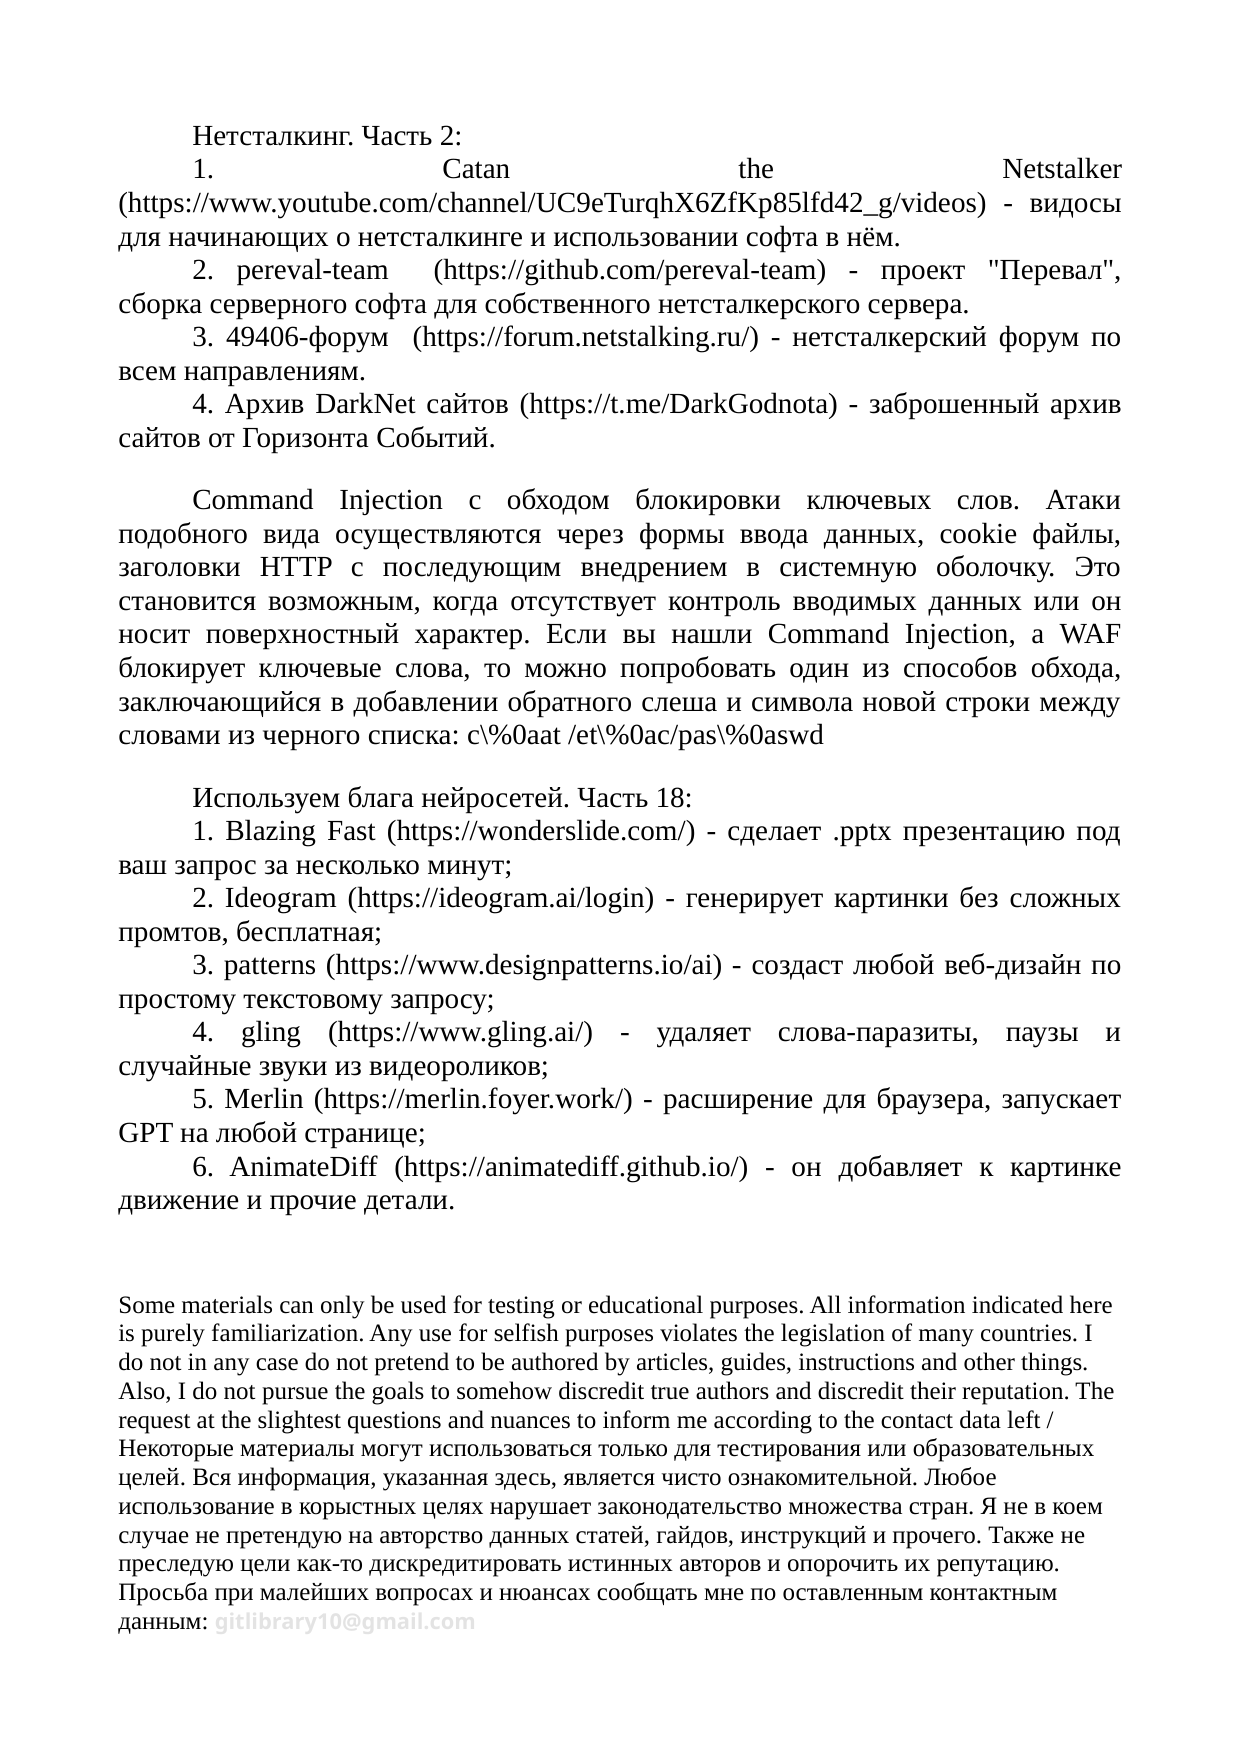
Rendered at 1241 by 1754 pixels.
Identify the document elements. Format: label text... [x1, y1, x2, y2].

text 4. gling (https://www.gling.ai/) - удаляет слова-паразиты, паузы и случайные звуки из видеороликов; [118, 1014, 1122, 1082]
text 6. AnimateDiff (https://animatediff.github.io/) - он добавляет к картинке движение и прочие детали. [118, 1149, 1122, 1216]
text 2. Ideogram (https://ideogram.ai/login) - генерирует картинки без сложных промтов, бесплатная; [118, 880, 1122, 947]
text Нетсталкинг. Часть 2: [118, 118, 1122, 152]
text 3. patterns (https://www.designpatterns.io/ai) - создаст любой веб-дизайн по простому текстовому запросу; [118, 947, 1122, 1014]
text 5. Merlin (https://merlin.foyer.work/) - расширение для браузера, запускает GPT на любой странице; [118, 1082, 1122, 1149]
text 1. Catan the Netstalker (https://www.youtube.com/channel/UC9eTurqhX6ZfKp85lfd42_g/videos) - видосы для начинающих о нетсталкинге и использовании софта в нём. [118, 152, 1122, 252]
text Command Injection с обходом блокировки ключевых слов. Атаки подобного вида осуществляются через формы ввода данных, cookie файлы, заголовки HTTP с последующим внедрением в системную оболочку. Это становится возможным, когда отсутствует контроль вводимых данных или он носит поверхностный характер. Если вы нашли Command Injection, а WAF блокирует ключевые слова, то можно попробовать один из способов обхода, заключающийся в добавлении обратного слеша и символа новой строки между словами из черного списка: c\%0aat /et\%0ac/pas\%0aswd [118, 482, 1122, 751]
text 1. Blazing Fast (https://wonderslide.com/) - сделает .pptx презентацию под ваш запрос за несколько минут; [118, 813, 1122, 880]
text 4. Архив DarkNet сайтов (https://t.me/DarkGodnota) - заброшенный архив сайтов от Горизонта Событий. [118, 386, 1122, 453]
text 3. 49406-форум (https://forum.netstalking.ru/) - нетсталкерский форум по всем направлениям. [118, 319, 1122, 386]
text Используем блага нейросетей. Часть 18: [118, 780, 1122, 813]
text 2. pereval-team (https://github.com/pereval-team) - проект "Перевал", сборка серверного софта для собственного нетсталкерского сервера. [118, 252, 1122, 319]
